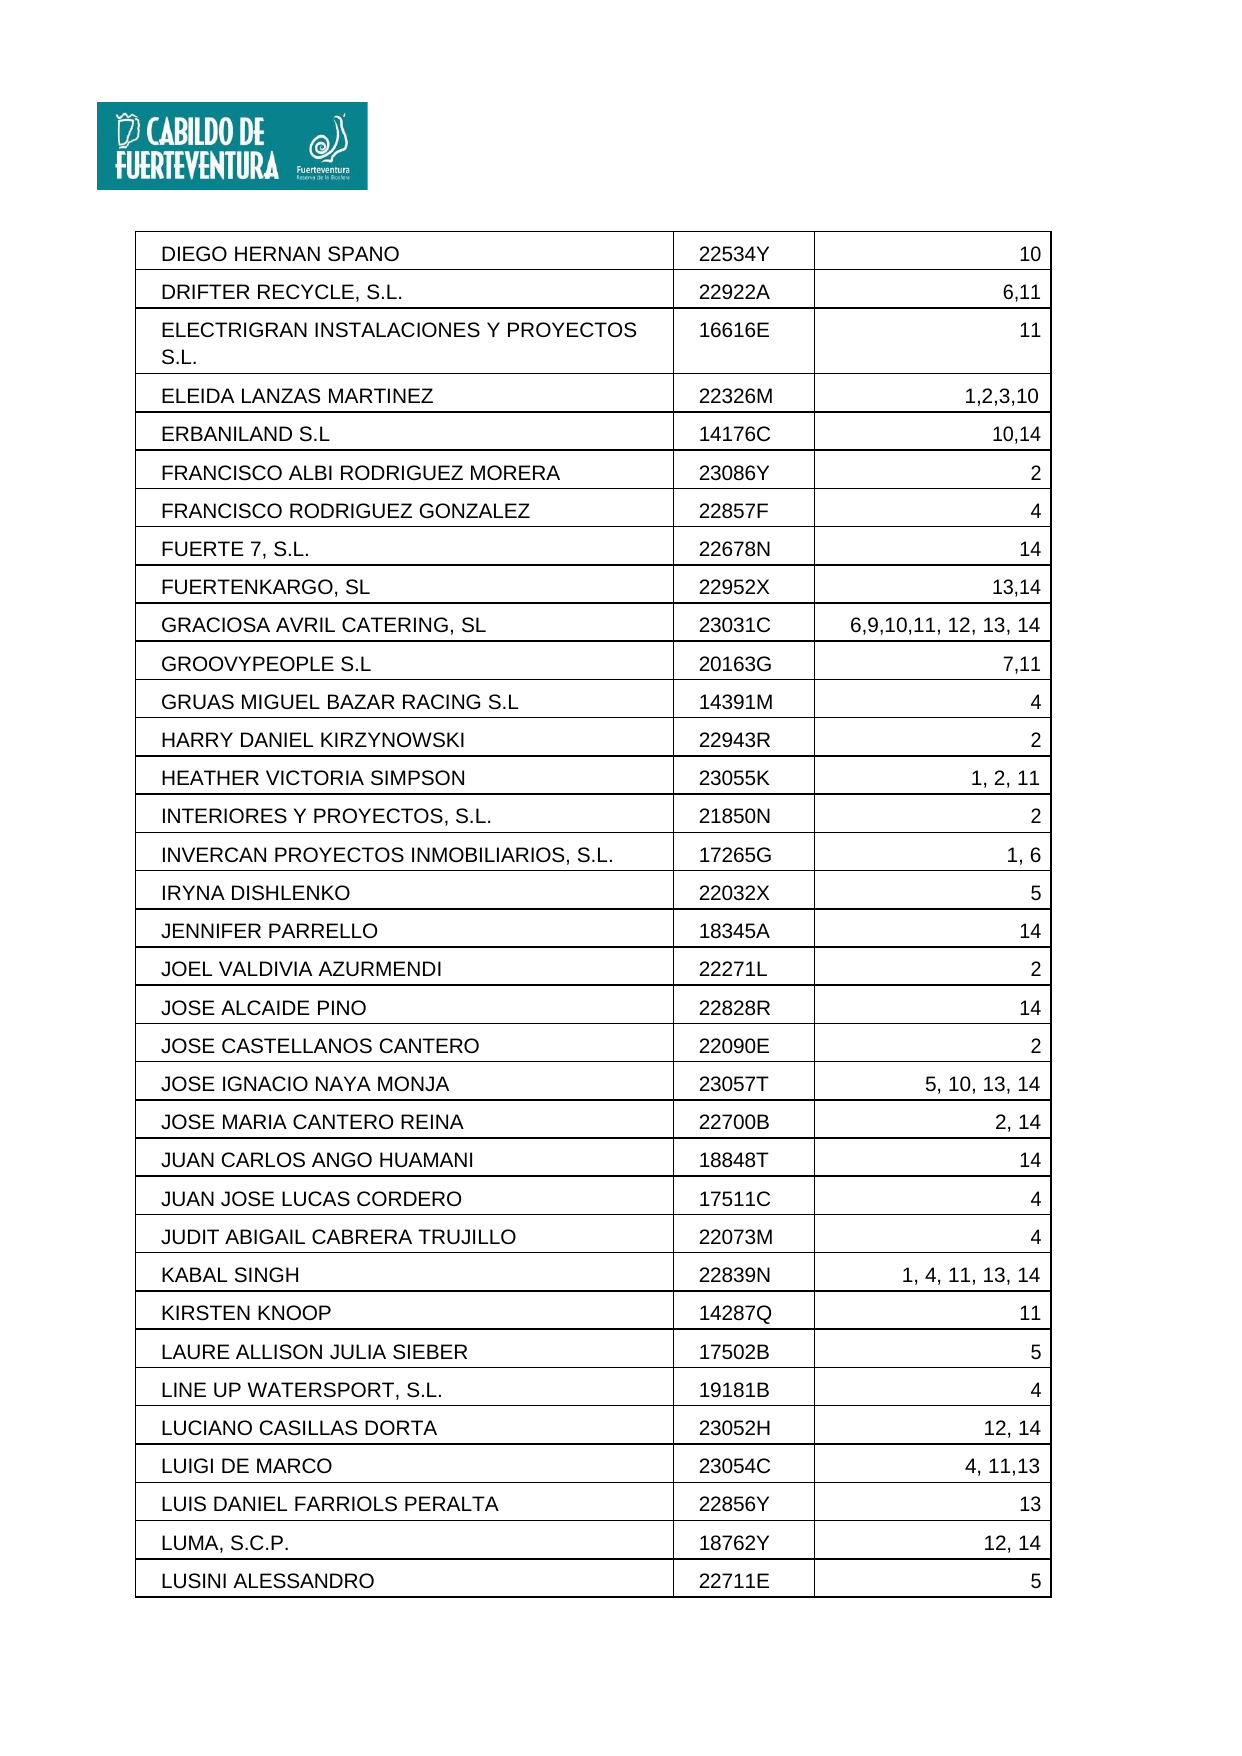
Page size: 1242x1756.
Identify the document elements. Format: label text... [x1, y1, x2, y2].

table_cell 23057T [674, 1062, 814, 1099]
table_cell ERBANILAND S.L [136, 413, 673, 449]
table_cell 14287Q [674, 1292, 814, 1328]
table_cell 17502B [674, 1330, 814, 1367]
table_cell 18848T [674, 1139, 814, 1175]
table_cell 5 [815, 1560, 1050, 1596]
table_cell 1, 6 [815, 833, 1050, 870]
table_cell ELECTRIGRAN INSTALACIONES Y PROYECTOS S.L. [136, 309, 673, 373]
table_cell 11 [815, 1292, 1050, 1328]
table_cell LUCIANO CASILLAS DORTA [136, 1406, 673, 1443]
table_cell 12, 14 [815, 1521, 1050, 1558]
table_cell 23031C [674, 604, 814, 640]
table_cell 2 [815, 948, 1050, 984]
table_cell 17265G [674, 833, 814, 870]
table_cell 2 [815, 1024, 1050, 1061]
table_cell 22700B [674, 1101, 814, 1137]
table_cell INTERIORES Y PROYECTOS, S.L. [136, 795, 673, 831]
table_cell 14 [815, 527, 1050, 564]
table_cell 23055K [674, 757, 814, 793]
table_header DIEGO HERNAN SPANO [136, 232, 673, 269]
table_cell LUIGI DE MARCO [136, 1445, 673, 1481]
table_cell 17511C [674, 1177, 814, 1214]
table_cell FRANCISCO RODRIGUEZ GONZALEZ [136, 489, 673, 526]
table_cell 14 [815, 1139, 1050, 1175]
table_cell 23054C [674, 1445, 814, 1481]
table_cell JOSE ALCAIDE PINO [136, 986, 673, 1023]
table_header 22534Y [674, 232, 814, 269]
table_cell 23052H [674, 1406, 814, 1443]
table_cell KABAL SINGH [136, 1253, 673, 1290]
table_cell 13 [815, 1483, 1050, 1519]
table_cell 22711E [674, 1560, 814, 1596]
table_cell FUERTE 7, S.L. [136, 527, 673, 564]
table_cell 5 [815, 1330, 1050, 1367]
table_cell LUSINI ALESSANDRO [136, 1560, 673, 1596]
table_cell JUAN JOSE LUCAS CORDERO [136, 1177, 673, 1214]
table_cell GROOVYPEOPLE S.L [136, 642, 673, 678]
table_cell FRANCISCO ALBI RODRIGUEZ MORERA [136, 451, 673, 487]
table_cell 22090E [674, 1024, 814, 1061]
table_cell JOEL VALDIVIA AZURMENDI [136, 948, 673, 984]
table_cell 22326M [674, 374, 814, 411]
table_cell 2 [815, 451, 1050, 487]
table_cell 22952X [674, 566, 814, 602]
table_cell 13,14 [815, 566, 1050, 602]
table_cell FUERTENKARGO, SL [136, 566, 673, 602]
table_cell 18762Y [674, 1521, 814, 1558]
table_cell 2 [815, 795, 1050, 831]
table_cell 5, 10, 13, 14 [815, 1062, 1050, 1099]
table_cell 21850N [674, 795, 814, 831]
table_cell 22678N [674, 527, 814, 564]
table_cell HARRY DANIEL KIRZYNOWSKI [136, 718, 673, 755]
table_cell JUAN CARLOS ANGO HUAMANI [136, 1139, 673, 1175]
table_cell 1,2,3,10 [815, 374, 1050, 411]
table_cell LAURE ALLISON JULIA SIEBER [136, 1330, 673, 1367]
table_cell JENNIFER PARRELLO [136, 910, 673, 946]
table_cell 22922A [674, 270, 814, 307]
table_cell 5 [815, 871, 1050, 908]
table_cell 20163G [674, 642, 814, 678]
table_cell 4 [815, 680, 1050, 717]
table_cell 2 [815, 718, 1050, 755]
table_cell 4 [815, 1215, 1050, 1252]
table_cell 18345A [674, 910, 814, 946]
table_cell GRUAS MIGUEL BAZAR RACING S.L [136, 680, 673, 717]
table_cell JOSE CASTELLANOS CANTERO [136, 1024, 673, 1061]
table_cell LUIS DANIEL FARRIOLS PERALTA [136, 1483, 673, 1519]
table_cell 22271L [674, 948, 814, 984]
table_cell LINE UP WATERSPORT, S.L. [136, 1368, 673, 1405]
table_cell INVERCAN PROYECTOS INMOBILIARIOS, S.L. [136, 833, 673, 870]
table_header 10 [815, 232, 1050, 269]
table_cell 14176C [674, 413, 814, 449]
table_cell 11 [815, 309, 1050, 373]
table_cell 1, 4, 11, 13, 14 [815, 1253, 1050, 1290]
table_cell 23086Y [674, 451, 814, 487]
table_cell 4 [815, 1368, 1050, 1405]
table_cell LUMA, S.C.P. [136, 1521, 673, 1558]
table_cell DRIFTER RECYCLE, S.L. [136, 270, 673, 307]
table_cell 16616E [674, 309, 814, 373]
table_cell 4, 11,13 [815, 1445, 1050, 1481]
table_cell 6,11 [815, 270, 1050, 307]
table_cell 2, 14 [815, 1101, 1050, 1137]
table_cell 22856Y [674, 1483, 814, 1519]
table_cell JUDIT ABIGAIL CABRERA TRUJILLO [136, 1215, 673, 1252]
table_cell IRYNA DISHLENKO [136, 871, 673, 908]
table_cell 19181B [674, 1368, 814, 1405]
table_cell 12, 14 [815, 1406, 1050, 1443]
table_cell JOSE IGNACIO NAYA MONJA [136, 1062, 673, 1099]
table_cell 22857F [674, 489, 814, 526]
table_cell ELEIDA LANZAS MARTINEZ [136, 374, 673, 411]
table_cell 22943R [674, 718, 814, 755]
table_cell 4 [815, 1177, 1050, 1214]
table_cell 14 [815, 910, 1050, 946]
table_cell KIRSTEN KNOOP [136, 1292, 673, 1328]
table_cell 22032X [674, 871, 814, 908]
table_cell GRACIOSA AVRIL CATERING, SL [136, 604, 673, 640]
table_cell 14 [815, 986, 1050, 1023]
table_cell 14391M [674, 680, 814, 717]
table_cell 6,9,10,11, 12, 13, 14 [815, 604, 1050, 640]
table_cell 22839N [674, 1253, 814, 1290]
table_cell 1, 2, 11 [815, 757, 1050, 793]
table_cell 22073M [674, 1215, 814, 1252]
table_cell 10,14 [815, 413, 1050, 449]
table_cell 7,11 [815, 642, 1050, 678]
table_cell JOSE MARIA CANTERO REINA [136, 1101, 673, 1137]
table_cell 22828R [674, 986, 814, 1023]
table_cell HEATHER VICTORIA SIMPSON [136, 757, 673, 793]
table_cell 4 [815, 489, 1050, 526]
